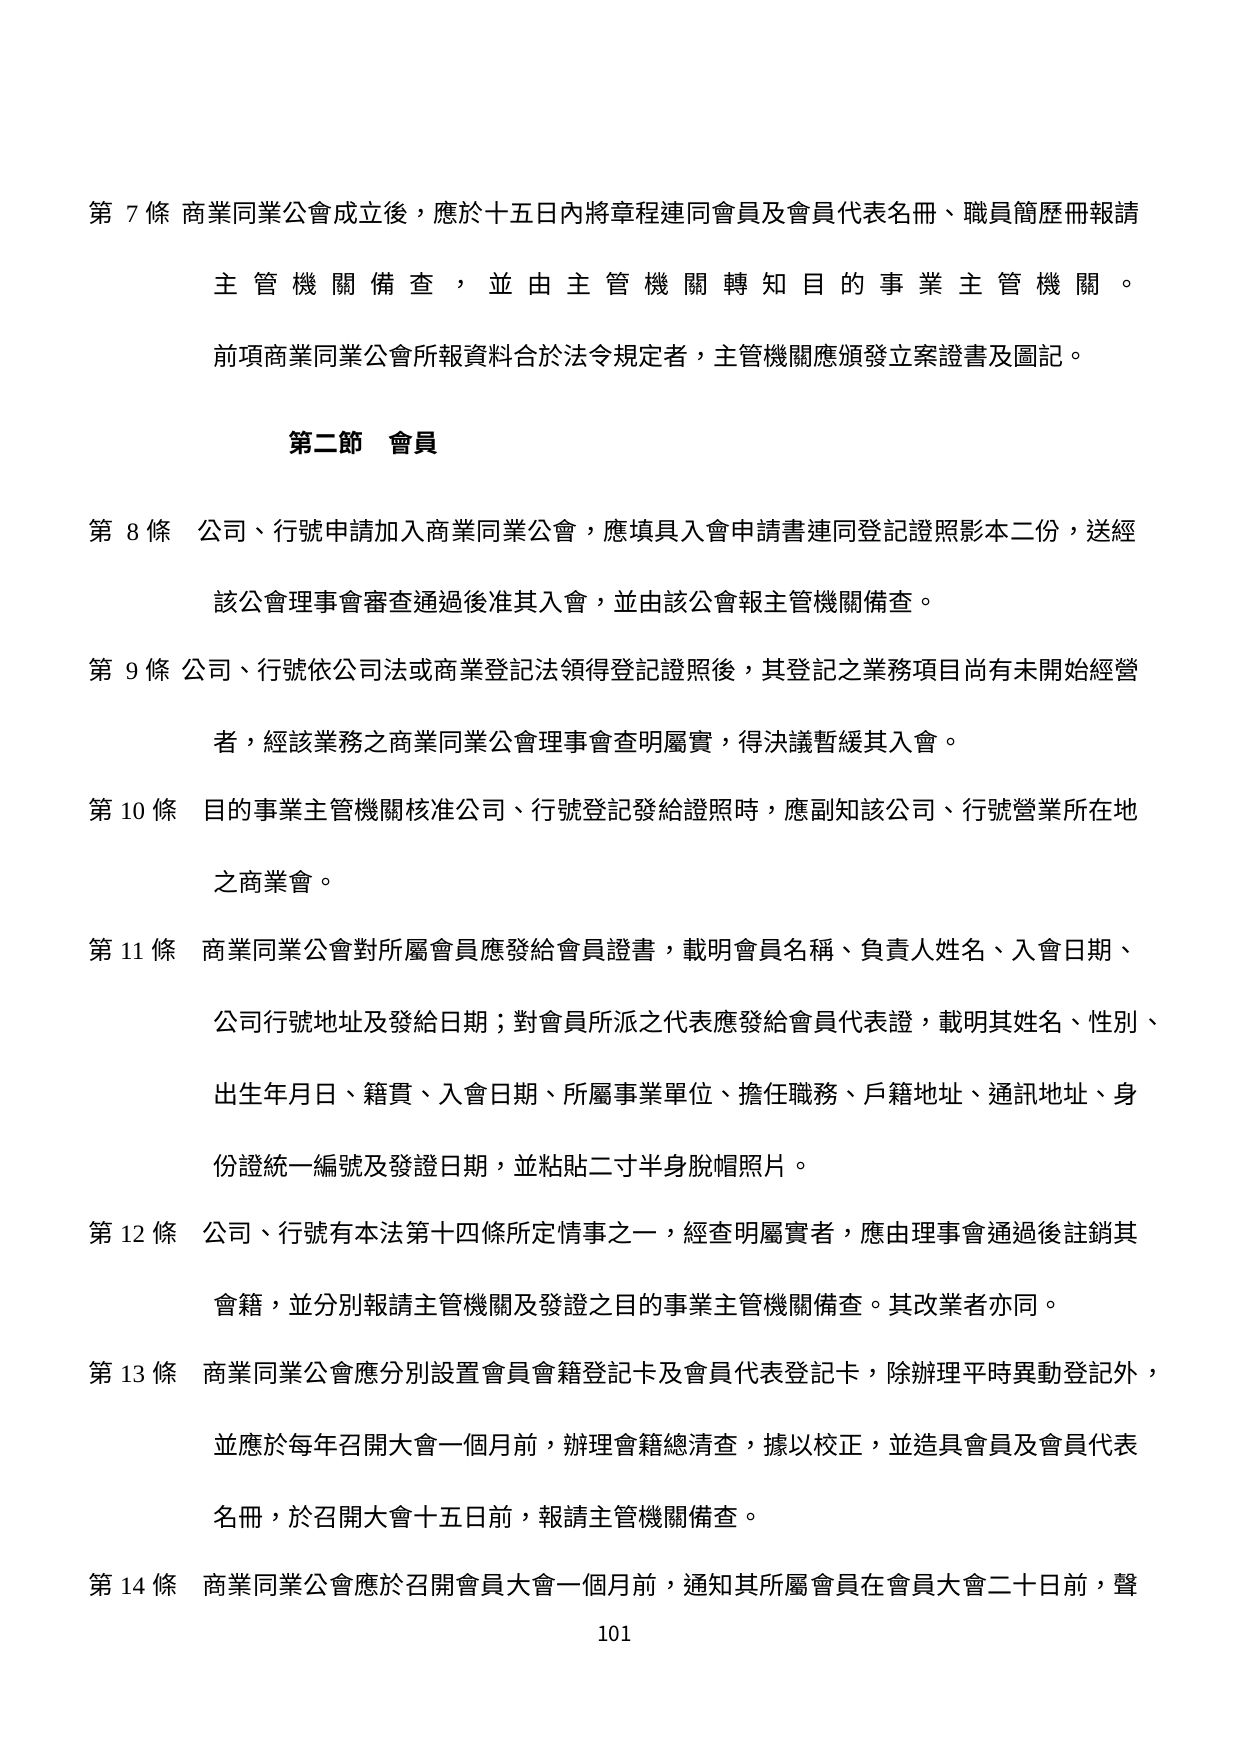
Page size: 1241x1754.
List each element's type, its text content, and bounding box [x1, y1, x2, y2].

text 第 10 條 目的事業主管機關核准公司、行號登記發給證照時，應副知該公司、行號營業所在地之商業會。 [89, 767, 1140, 901]
text 第 7 條 商業同業公會成立後，應於十五日內將章程連同會員及會員代表名冊、職員簡歷冊報請主管機關備查，並由主管機關轉知目的事業主管機關。 前項商業同業公會所報資料合於法令規定者，主管機關應頒發立案證書及圖記。 [89, 169, 1140, 376]
text 第 9 條 公司、行號依公司法或商業登記法領得登記證照後，其登記之業務項目尚有未開始經營者，經該業務之商業同業公會理事會查明屬實，得決議暫緩其入會。 [89, 627, 1140, 762]
text 第 8 條 公司、行號申請加入商業同業公會，應填具入會申請書連同登記證照影本二份，送經該公會理事會審查通過後准其入會，並由該公會報主管機關備查。 [89, 487, 1140, 622]
text 第二節 會員 [239, 400, 1140, 463]
text 第 13 條 商業同業公會應分別設置會員會籍登記卡及會員代表登記卡，除辦理平時異動登記外，並應於每年召開大會一個月前，辦理會籍總清查，據以校正，並造具會員及會員代表名冊，於召開大會十五日前，報請主管機關備查。 [89, 1330, 1140, 1536]
text 第 11 條 商業同業公會對所屬會員應發給會員證書，載明會員名稱、負責人姓名、入會日期、公司行號地址及發給日期；對會員所派之代表應發給會員代表證，載明其姓名、性別、出生年月日、籍貫、入會日期、所屬事業單位、擔任職務、戶籍地址、通訊地址、身份證統一編號及發證日期，並粘貼二寸半身脫帽照片。 [89, 907, 1140, 1185]
text 第 12 條 公司、行號有本法第十四條所定情事之一，經查明屬實者，應由理事會通過後註銷其會籍，並分別報請主管機關及發證之目的事業主管機關備查。其改業者亦同。 [89, 1190, 1140, 1325]
text 第 14 條 商業同業公會應於召開會員大會一個月前，通知其所屬會員在會員大會二十日前，聲 [89, 1542, 1140, 1604]
